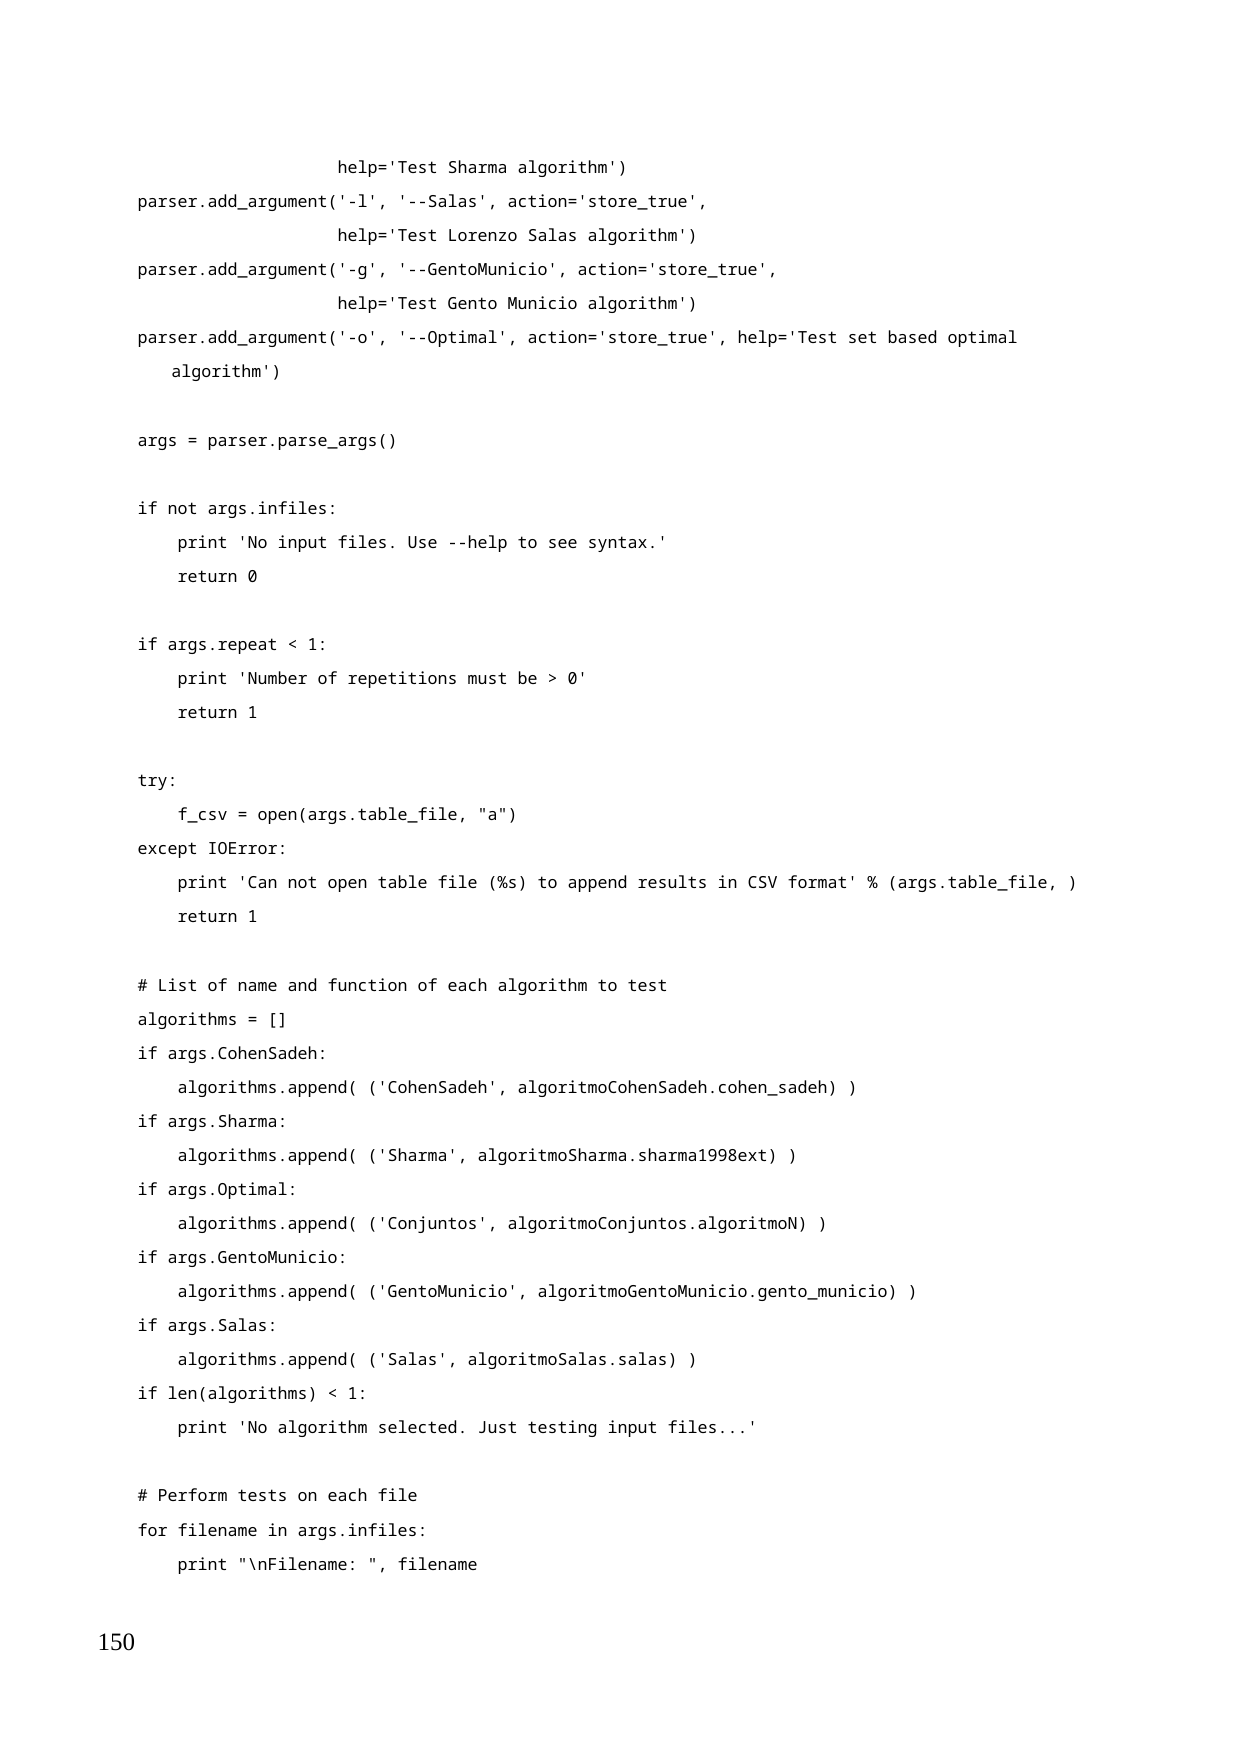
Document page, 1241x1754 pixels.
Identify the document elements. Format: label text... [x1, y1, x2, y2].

text print 'No input files. Use --help to see syntax.' [97, 530, 1113, 553]
text if args.CohenSadeh: [97, 1041, 1113, 1064]
text if len(algorithms) < 1: [97, 1382, 1113, 1404]
text algorithms.append( ('Sharma', algoritmoSharma.sharma1998ext) ) [97, 1143, 1113, 1166]
text # List of name and function of each algorithm to test [97, 973, 1113, 996]
text args = parser.parse_args() [97, 428, 1113, 451]
text help='Test Lorenzo Salas algorithm') [97, 224, 1113, 246]
text if args.Optimal: [97, 1177, 1113, 1200]
text if args.Salas: [97, 1314, 1113, 1336]
text algorithms.append( ('CohenSadeh', algoritmoCohenSadeh.cohen_sadeh) ) [97, 1075, 1113, 1098]
text algorithms = [] [97, 1007, 1113, 1030]
text return 1 [97, 905, 1113, 928]
text parser.add_argument('-g', '--GentoMunicio', action='store_true', [97, 258, 1113, 281]
text try: [97, 769, 1113, 791]
text print 'Can not open table file (%s) to append results in CSV format' % (args.table_file, ) [97, 871, 1113, 894]
text help='Test Sharma algorithm') [97, 156, 1113, 178]
text parser.add_argument('-l', '--Salas', action='store_true', [97, 190, 1113, 212]
text print 'No algorithm selected. Just testing input files...' [97, 1416, 1113, 1439]
text algorithms.append( ('GentoMunicio', algoritmoGentoMunicio.gento_municio) ) [97, 1280, 1113, 1302]
text if not args.infiles: [97, 496, 1113, 519]
text if args.repeat < 1: [97, 632, 1113, 655]
text # Perform tests on each file [97, 1484, 1113, 1507]
text parser.add_argument('-o', '--Optimal', action='store_true', help='Test set based optimal algorithm') [97, 326, 1113, 383]
text print 'Number of repetitions must be > 0' [97, 667, 1113, 689]
text algorithms.append( ('Salas', algoritmoSalas.salas) ) [97, 1348, 1113, 1371]
text f_csv = open(args.table_file, "a") [97, 803, 1113, 826]
text for filename in args.infiles: [97, 1518, 1113, 1541]
text algorithms.append( ('Conjuntos', algoritmoConjuntos.algoritmoN) ) [97, 1212, 1113, 1234]
text if args.Sharma: [97, 1109, 1113, 1132]
text return 0 [97, 564, 1113, 587]
text if args.GentoMunicio: [97, 1246, 1113, 1268]
text print "\nFilename: ", filename [97, 1552, 1113, 1575]
text except IOError: [97, 837, 1113, 859]
text help='Test Gento Municio algorithm') [97, 292, 1113, 314]
text return 1 [97, 701, 1113, 723]
